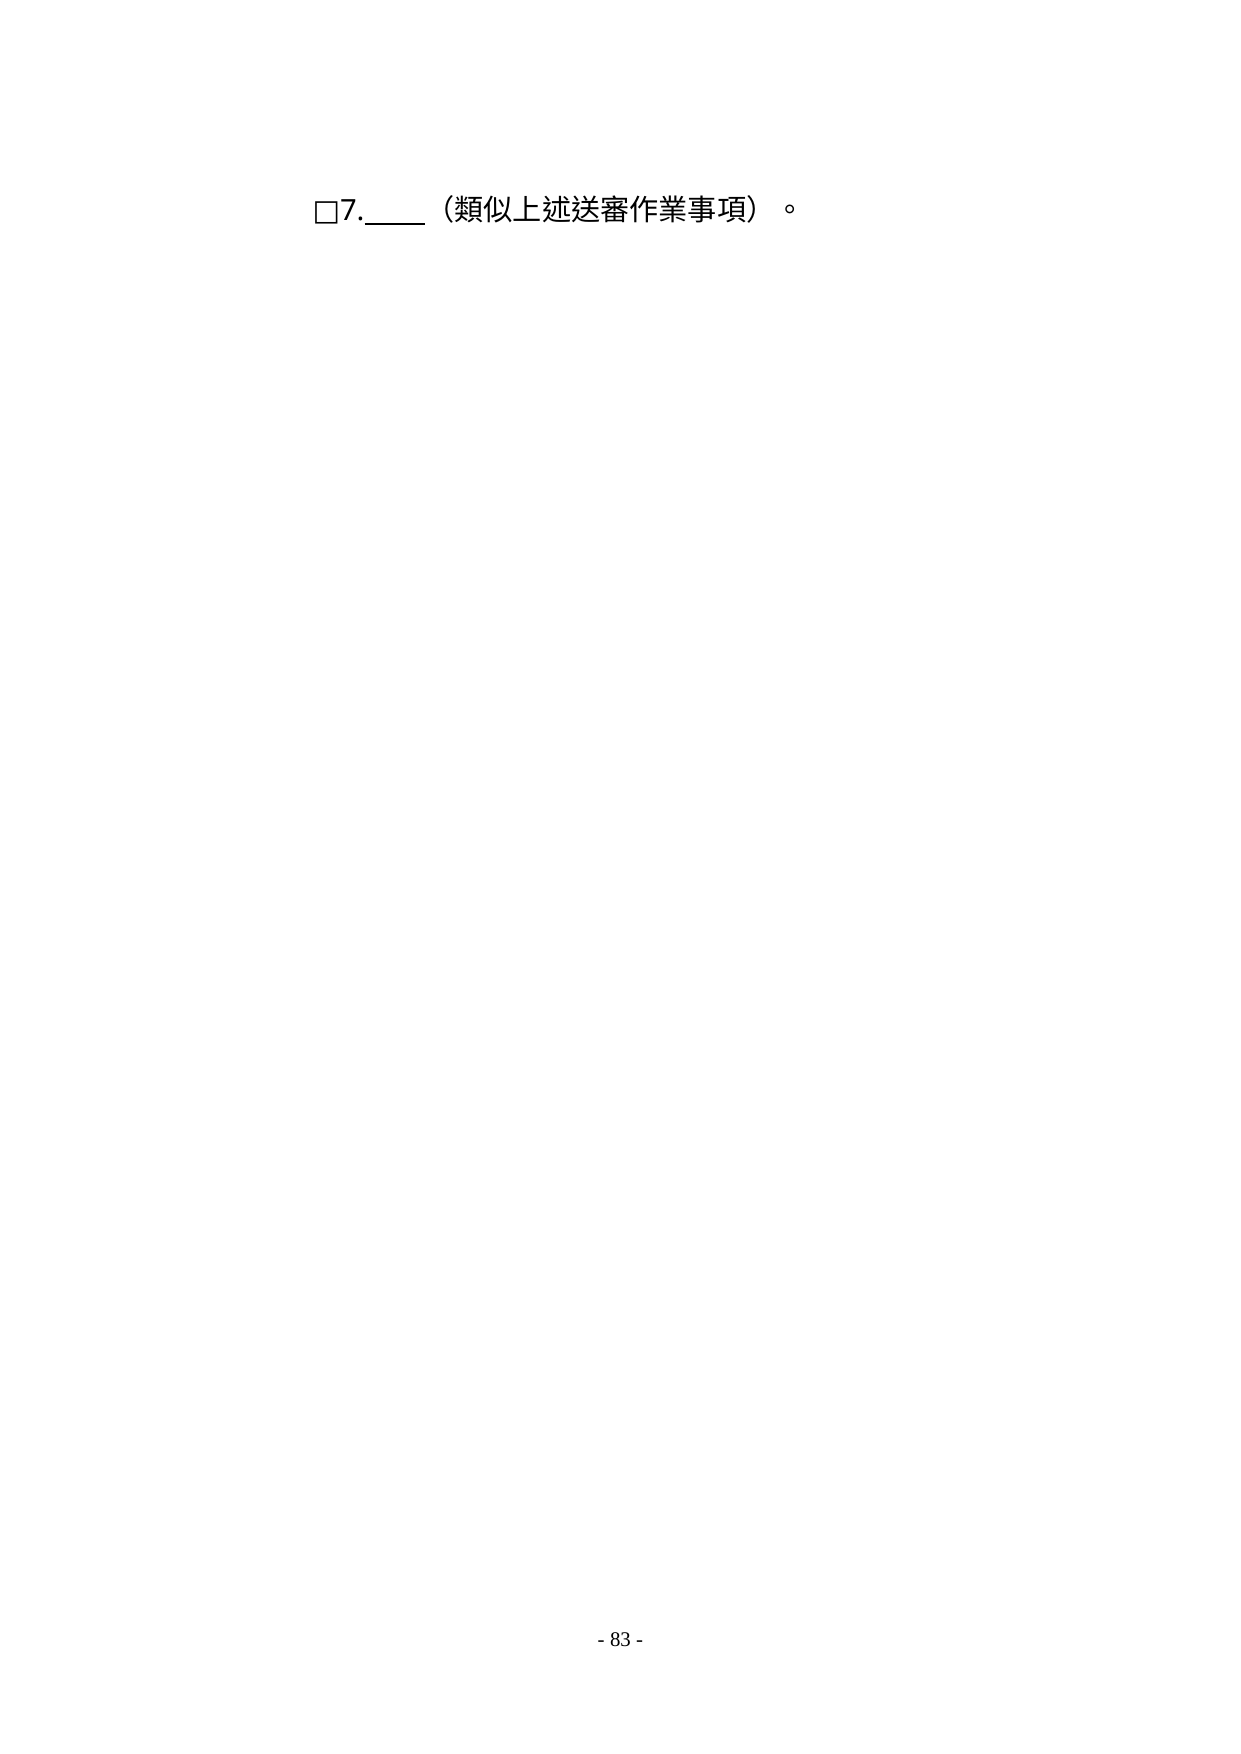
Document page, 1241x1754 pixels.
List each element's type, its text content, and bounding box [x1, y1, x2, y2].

text □7. （類似上述送審作業事項）。 [312, 164, 1053, 239]
